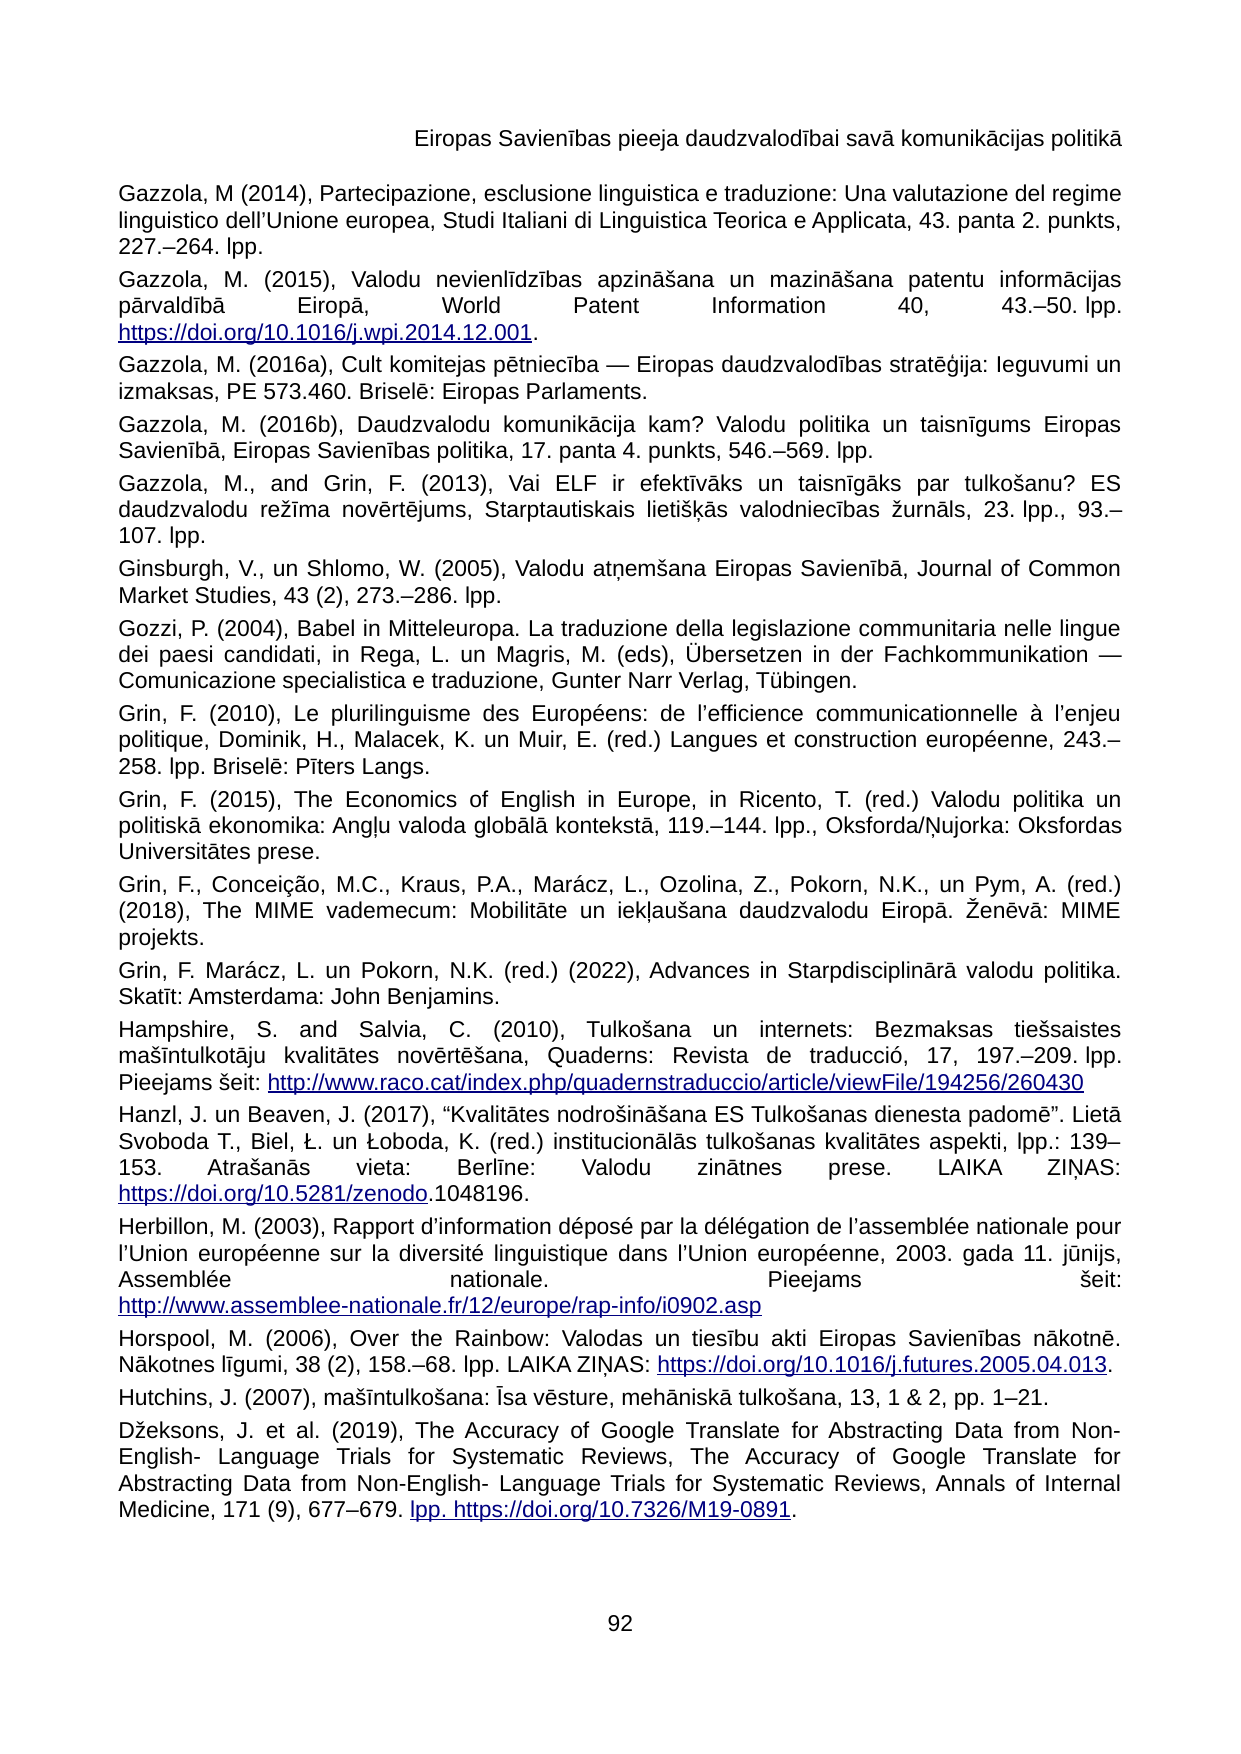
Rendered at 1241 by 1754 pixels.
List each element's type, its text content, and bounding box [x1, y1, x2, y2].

text Džeksons, J. et al. (2019), The Accuracy of Google Translate for Abstracting Data from Non-English- Language Trials for Systematic Reviews, The Accuracy of Google Translate for Abstracting Data from Non-English- Language Trials for Systematic Reviews, Annals of Internal Medicine, 171 (9), 677–679. lpp. https://doi.org/10.7326/M19-0891. [118, 1417, 1122, 1522]
text Gazzola, M. (2015), Valodu nevienlīdzības apzināšana un mazināšana patentu informācijas pārvaldībā Eiropā, World Patent Information 40, 43.–50. lpp. https://doi.org/10.1016/j.wpi.2014.12.001. [118, 266, 1122, 345]
text Gazzola, M. (2016b), Daudzvalodu komunikācija kam? Valodu politika un taisnīgums Eiropas Savienībā, Eiropas Savienības politika, 17. panta 4. punkts, 546.–569. lpp. [118, 411, 1122, 463]
text Horspool, M. (2006), Over the Rainbow: Valodas un tiesību akti Eiropas Savienības nākotnē. Nākotnes līgumi, 38 (2), 158.–68. lpp. LAIKA ZIŅAS: https://doi.org/10.1016/j.futures.2005.04.013. [118, 1325, 1122, 1378]
text Ginsburgh, V., un Shlomo, W. (2005), Valodu atņemšana Eiropas Savienībā, Journal of Common Market Studies, 43 (2), 273.–286. lpp. [118, 555, 1122, 608]
text Gazzola, M (2014), Partecipazione, esclusione linguistica e traduzione: Una valutazione del regime linguistico dell’Unione europea, Studi Italiani di Linguistica Teorica e Applicata, 43. panta 2. punkts, 227.–264. lpp. [118, 180, 1122, 259]
text Hampshire, S. and Salvia, C. (2010), Tulkošana un internets: Bezmaksas tiešsaistes mašīntulkotāju kvalitātes novērtēšana, Quaderns: Revista de traducció, 17, 197.–209. lpp. Pieejams šeit: http://www.raco.cat/index.php/quadernstraduccio/article/viewFile/194256/260430 [118, 1016, 1122, 1095]
text Gazzola, M. (2016a), Cult komitejas pētniecība — Eiropas daudzvalodības stratēģija: Ieguvumi un izmaksas, PE 573.460. Briselē: Eiropas Parlaments. [118, 351, 1122, 404]
text Gozzi, P. (2004), Babel in Mitteleuropa. La traduzione della legislazione communitaria nelle lingue dei paesi candidati, in Rega, L. un Magris, M. (eds), Übersetzen in der Fachkommunikation — Comunicazione specialistica e traduzione, Gunter Narr Verlag, Tübingen. [118, 614, 1122, 693]
text Hanzl, J. un Beaven, J. (2017), “Kvalitātes nodrošināšana ES Tulkošanas dienesta padomē”. Lietā Svoboda T., Biel, Ł. un Łoboda, K. (red.) institucionālās tulkošanas kvalitātes aspekti, lpp.: 139–153. Atrašanās vieta: Berlīne: Valodu zinātnes prese. LAIKA ZIŅAS: https://doi.org/10.5281/zenodo.1048196. [118, 1101, 1122, 1207]
text Grin, F. (2010), Le plurilinguisme des Européens: de l’efficience communicationnelle à l’enjeu politique, Dominik, H., Malacek, K. un Muir, E. (red.) Langues et construction européenne, 243.–258. lpp. Briselē: Pīters Langs. [118, 700, 1122, 779]
text Hutchins, J. (2007), mašīntulkošana: Īsa vēsture, mehāniskā tulkošana, 13, 1 & 2, pp. 1–21. [118, 1384, 1122, 1411]
text Gazzola, M., and Grin, F. (2013), Vai ELF ir efektīvāks un taisnīgāks par tulkošanu? ES daudzvalodu režīma novērtējums, Starptautiskais lietišķās valodniecības žurnāls, 23. lpp., 93.–107. lpp. [118, 470, 1122, 549]
text Herbillon, M. (2003), Rapport d’information déposé par la délégation de l’assemblée nationale pour l’Union européenne sur la diversité linguistique dans l’Union européenne, 2003. gada 11. jūnijs, Assemblée nationale. Pieejams šeit: http://www.assemblee-nationale.fr/12/europe/rap-info/i0902.asp [118, 1213, 1122, 1318]
text Grin, F. (2015), The Economics of English in Europe, in Ricento, T. (red.) Valodu politika un politiskā ekonomika: Angļu valoda globālā kontekstā, 119.–144. lpp., Oksforda/Ņujorka: Oksfordas Universitātes prese. [118, 786, 1122, 864]
text Grin, F., Conceição, M.C., Kraus, P.A., Marácz, L., Ozolina, Z., Pokorn, N.K., un Pym, A. (red.) (2018), The MIME vademecum: Mobilitāte un iekļaušana daudzvalodu Eiropā. Ženēvā: MIME projekts. [118, 871, 1122, 950]
text Grin, F. Marácz, L. un Pokorn, N.K. (red.) (2022), Advances in Starpdisciplinārā valodu politika. Skatīt: Amsterdama: John Benjamins. [118, 957, 1122, 1009]
